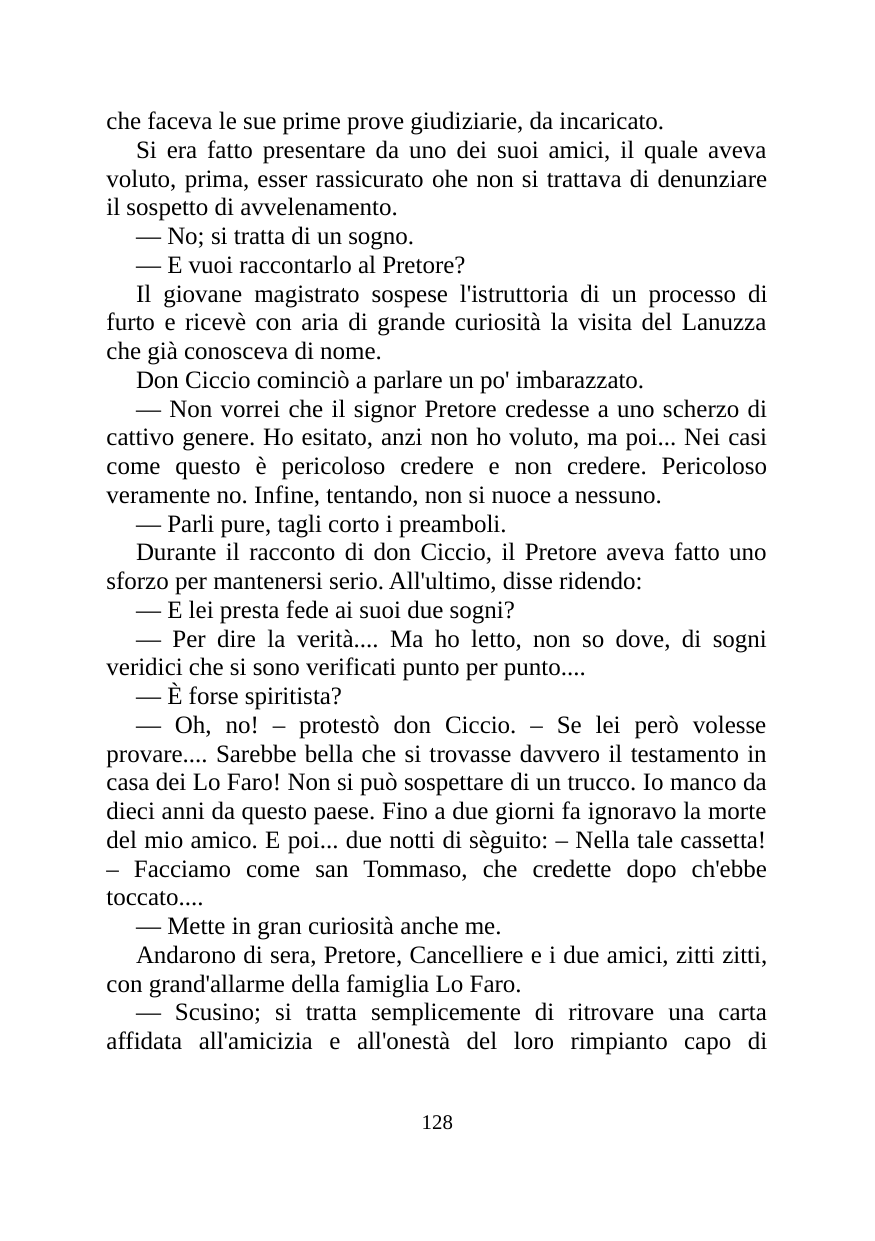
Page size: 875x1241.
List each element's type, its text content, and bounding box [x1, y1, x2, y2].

text Andarono di sera, Pretore, Cancelliere e i due amici, zitti zitti, con grand'allarme della famiglia Lo Faro. [106, 940, 768, 997]
text Si era fatto presentare da uno dei suoi amici, il quale aveva voluto, prima, esser rassicurato ohe non si trattava di denunziare il sospetto di avvelenamento. [106, 135, 768, 221]
text Don Ciccio cominciò a parlare un po' imbarazzato. [106, 365, 768, 394]
text — Mette in gran curiosità anche me. [106, 911, 768, 940]
text che faceva le sue prime prove giudiziarie, da incaricato. [106, 106, 768, 135]
text — E vuoi raccontarlo al Pretore? [106, 250, 768, 279]
text — Non vorrei che il signor Pretore credesse a uno scherzo di cattivo genere. Ho esitato, anzi non ho voluto, ma poi... Nei casi come questo è pericoloso credere e non credere. Pericoloso veramente no. Infine, tentando, non si nuoce a nessuno. [106, 394, 768, 509]
text — Per dire la verità.... Ma ho letto, non so dove, di sogni veridici che si sono verificati punto per punto.... [106, 624, 768, 681]
text — Scusino; si tratta semplicemente di ritrovare una carta affidata all'amicizia e all'onestà del loro rimpianto capo di [106, 997, 768, 1055]
text — No; si tratta di un sogno. [106, 221, 768, 250]
text — Parli pure, tagli corto i preamboli. [106, 509, 768, 537]
text Il giovane magistrato sospese l'istruttoria di un processo di furto e ricevè con aria di grande curiosità la visita del Lanuzza che già conosceva di nome. [106, 279, 768, 365]
text — E lei presta fede ai suoi due sogni? [106, 595, 768, 624]
text — Oh, no! – protestò don Ciccio. – Se lei però volesse provare.... Sarebbe bella che si trovasse davvero il testamento in casa dei Lo Faro! Non si può sospettare di un trucco. Io manco da dieci anni da questo paese. Fino a due giorni fa ignoravo la morte del mio amico. E poi... due notti di sèguito: – Nella tale cassetta! – Facciamo come san Tommaso, che credette dopo ch'ebbe toccato.... [106, 710, 768, 911]
text Durante il racconto di don Ciccio, il Pretore aveva fatto uno sforzo per mantenersi serio. All'ultimo, disse ridendo: [106, 537, 768, 595]
text — È forse spiritista? [106, 681, 768, 710]
